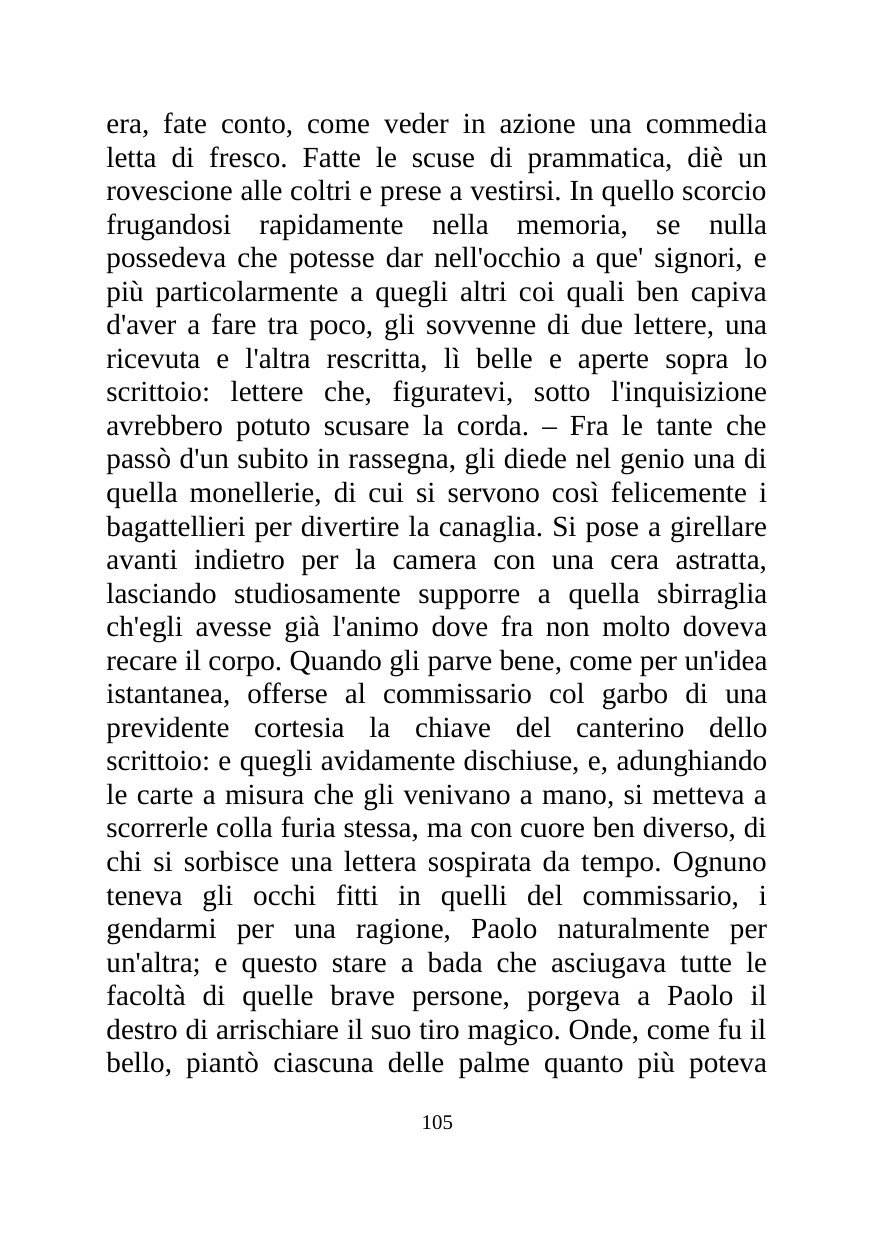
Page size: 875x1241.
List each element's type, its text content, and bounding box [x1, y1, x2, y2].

text era, fate conto, come veder in azione una commedia letta di fresco. Fatte le scuse di prammatica, diè un rovescione alle coltri e prese a vestirsi. In quello scorcio frugandosi rapidamente nella memoria, se nulla possedeva che potesse dar nell'occhio a que' signori, e più particolarmente a quegli altri coi quali ben capiva d'aver a fare tra poco, gli sovvenne di due lettere, una ricevuta e l'altra rescritta, lì belle e aperte sopra lo scrittoio: lettere che, figuratevi, sotto l'inquisizione avrebbero potuto scusare la corda. – Fra le tante che passò d'un subito in rassegna, gli diede nel genio una di quella monellerie, di cui si servono così felicemente i bagattellieri per divertire la canaglia. Si pose a girellare avanti indietro per la camera con una cera astratta, lasciando studiosamente supporre a quella sbirraglia ch'egli avesse già l'animo dove fra non molto doveva recare il corpo. Quando gli parve bene, come per un'idea istantanea, offerse al commissario col garbo di una previdente cortesia la chiave del canterino dello scrittoio: e quegli avidamente dischiuse, e, adunghiando le carte a misura che gli venivano a mano, si metteva a scorrerle colla furia stessa, ma con cuore ben diverso, di chi si sorbisce una lettera sospirata da tempo. Ognuno teneva gli occhi fitti in quelli del commissario, i gendarmi per una ragione, Paolo naturalmente per un'altra; e questo stare a bada che asciugava tutte le facoltà di quelle brave persone, porgeva a Paolo il destro di arrischiare il suo tiro magico. Onde, come fu il bello, piantò ciascuna delle palme quanto più poteva [106, 106, 768, 1079]
